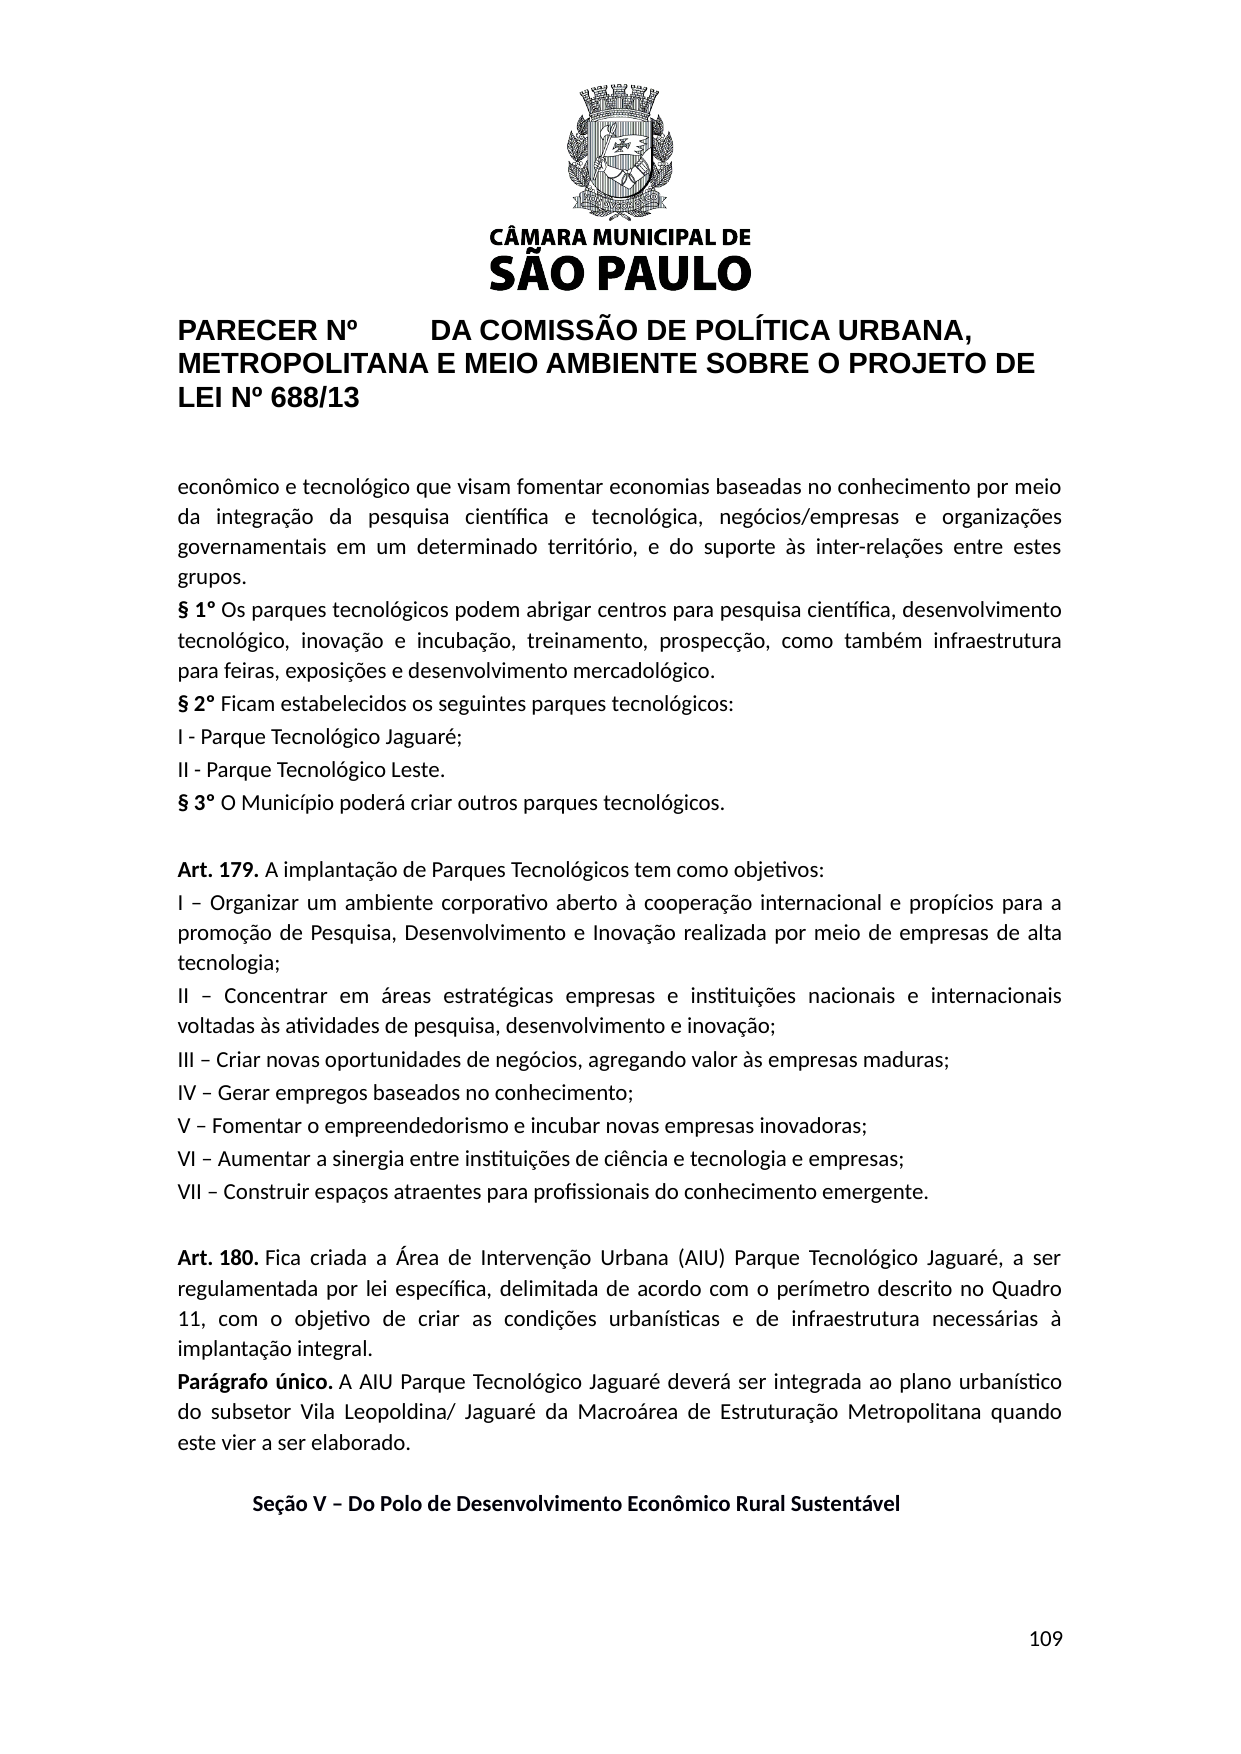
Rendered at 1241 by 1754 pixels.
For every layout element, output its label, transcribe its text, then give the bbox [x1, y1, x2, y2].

subtitle Seção V – Do Polo de Desenvolvimento Econômico Rural Sustentável [177, 1489, 1063, 1517]
text I – Organizar um ambiente corporativo aberto à cooperação internacional e propícios para a promoção de Pesquisa, Desenvolvimento e Inovação realizada por meio de empresas de alta tecnologia; [177, 888, 1063, 976]
text VI – Aumentar a sinergia entre instituições de ciência e tecnologia e empresas; [177, 1144, 1063, 1172]
text § 2º Ficam estabelecidos os seguintes parques tecnológicos: [177, 689, 1063, 717]
text Art. 180. Fica criada a Área de Intervenção Urbana (AIU) Parque Tecnológico Jaguaré, a ser regulamentada por lei específica, delimitada de acordo com o perímetro descrito no Quadro 11, com o objetivo de criar as condições urbanísticas e de infraestrutura necessárias à implantação integral. [177, 1243, 1063, 1362]
text IV – Gerar empregos baseados no conhecimento; [177, 1078, 1063, 1106]
text Parágrafo único. A AIU Parque Tecnológico Jaguaré deverá ser integrada ao plano urbanístico do subsetor Vila Leopoldina/ Jaguaré da Macroárea de Estruturação Metropolitana quando este vier a ser elaborado. [177, 1367, 1063, 1456]
text II - Parque Tecnológico Leste. [177, 755, 1063, 783]
picture [488, 83, 752, 292]
text § 3º O Município poderá criar outros parques tecnológicos. [177, 788, 1063, 817]
text III – Criar novas oportunidades de negócios, agregando valor às empresas maduras; [177, 1045, 1063, 1073]
text II – Concentrar em áreas estratégicas empresas e instituições nacionais e internacionais voltadas às atividades de pesquisa, desenvolvimento e inovação; [177, 981, 1063, 1040]
text VII – Construir espaços atraentes para profissionais do conhecimento emergente. [177, 1177, 1063, 1205]
text § 1º Os parques tecnológicos podem abrigar centros para pesquisa científica, desenvolvimento tecnológico, inovação e incubação, treinamento, prospecção, como também infraestrutura para feiras, exposições e desenvolvimento mercadológico. [177, 596, 1063, 684]
text V – Fomentar o empreendedorismo e incubar novas empresas inovadoras; [177, 1111, 1063, 1139]
text Art. 179. A implantação de Parques Tecnológicos tem como objetivos: [177, 855, 1063, 883]
text econômico e tecnológico que visam fomentar economias baseadas no conhecimento por meio da integração da pesquisa científica e tecnológica, negócios/empresas e organizações governamentais em um determinado território, e do suporte às inter-relações entre estes grupos. [177, 472, 1063, 591]
text I - Parque Tecnológico Jaguaré; [177, 722, 1063, 750]
